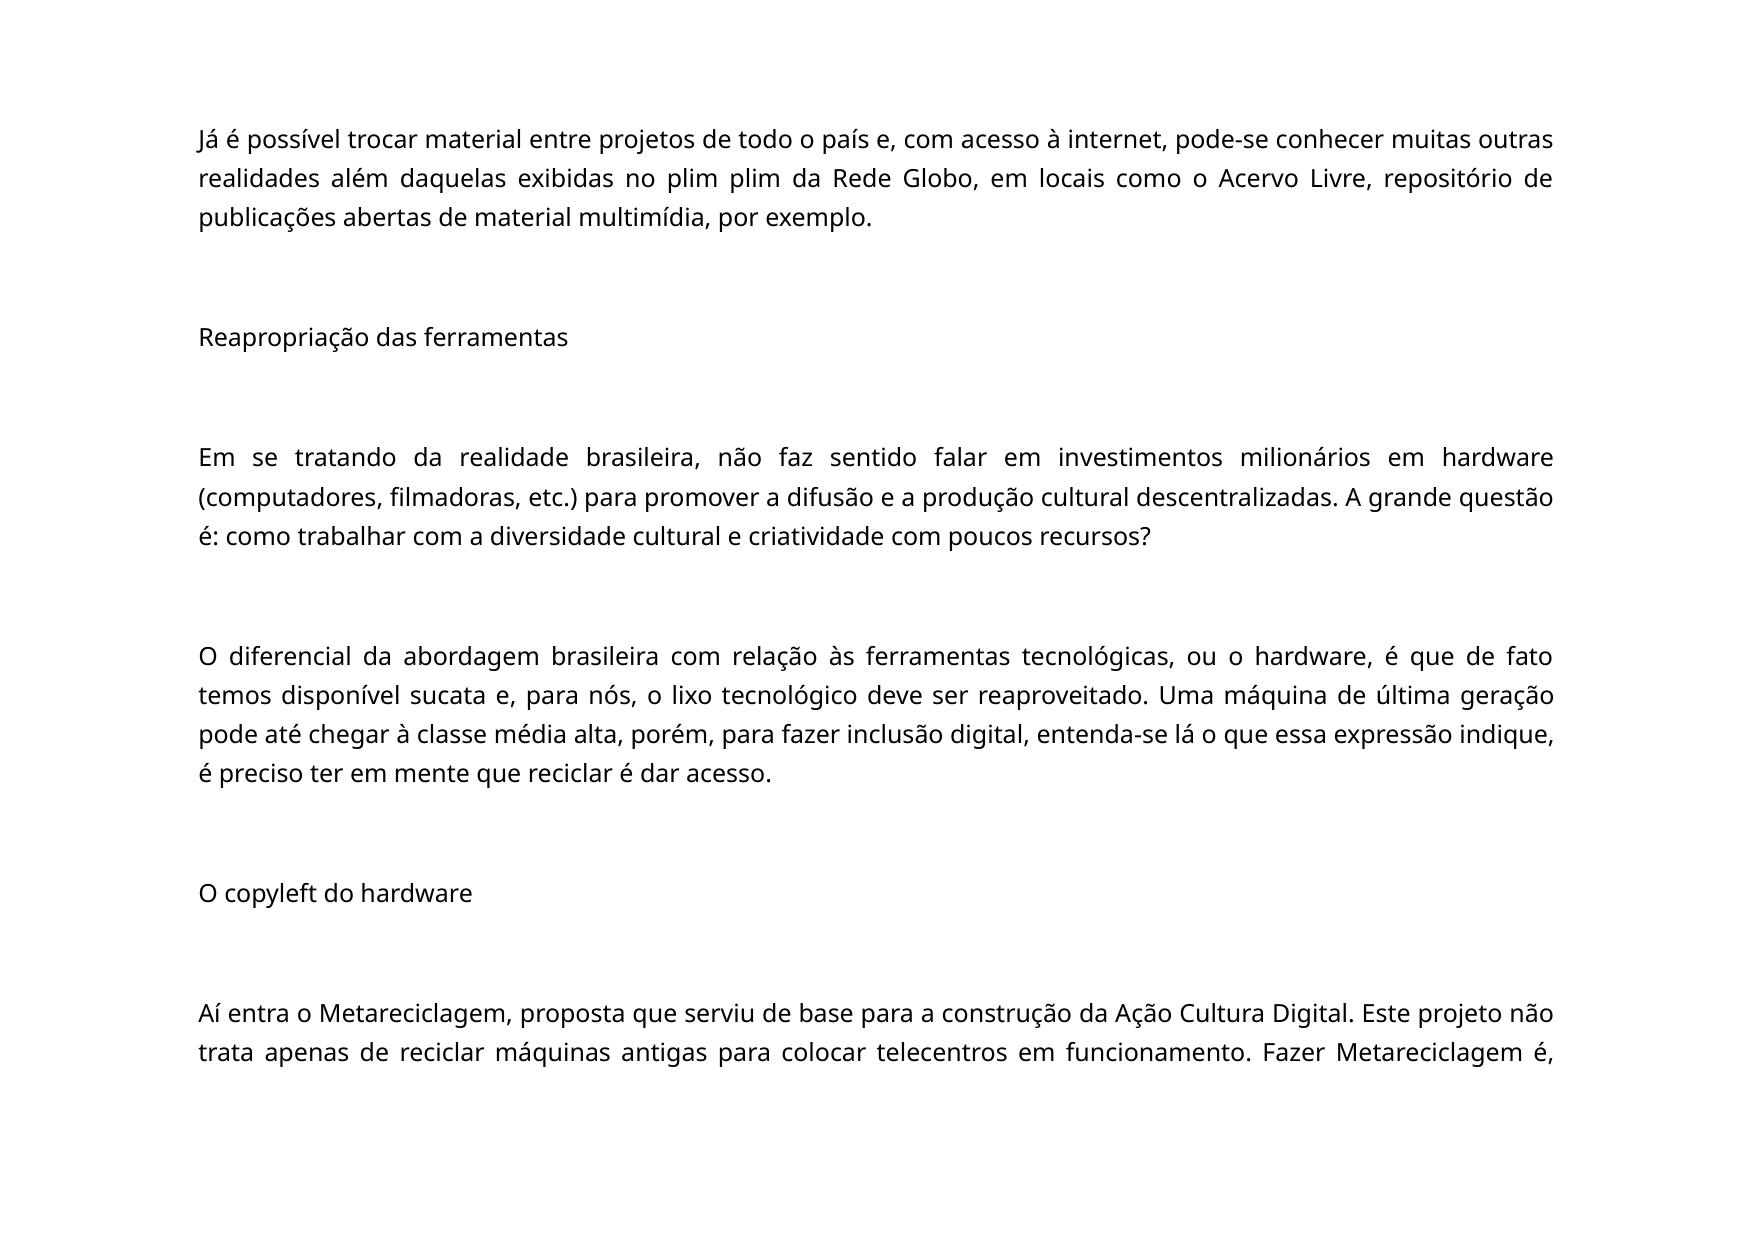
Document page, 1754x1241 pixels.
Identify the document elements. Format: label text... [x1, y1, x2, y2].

text Em se tratando da realidade brasileira, não faz sentido falar em investimentos milionários em hardware (computadores, filmadoras, etc.) para promover a difusão e a produção cultural descentralizadas. A grande questão é: como trabalhar com a diversidade cultural e criatividade com poucos recursos? [198, 440, 1556, 552]
text Reapropriação das ferramentas [198, 320, 1556, 354]
text Já é possível trocar material entre projetos de todo o país e, com acesso à internet, pode-se conhecer muitas outras realidades além daquelas exibidas no plim plim da Rede Globo, em locais como o Acervo Livre, repositório de publicações abertas de material multimídia, por exemplo. [198, 122, 1556, 234]
text O diferencial da abordagem brasileira com relação às ferramentas tecnológicas, ou o hardware, é que de fato temos disponível sucata e, para nós, o lixo tecnológico deve ser reaproveitado. Uma máquina de última geração pode até chegar à classe média alta, porém, para fazer inclusão digital, entenda-se lá o que essa expressão indique, é preciso ter em mente que reciclar é dar acesso. [198, 638, 1556, 790]
text Aí entra o Metareciclagem, proposta que serviu de base para a construção da Ação Cultura Digital. Este projeto não trata apenas de reciclar máquinas antigas para colocar telecentros em funcionamento. Fazer Metareciclagem é, [198, 996, 1556, 1069]
text O copyleft do hardware [198, 876, 1556, 910]
